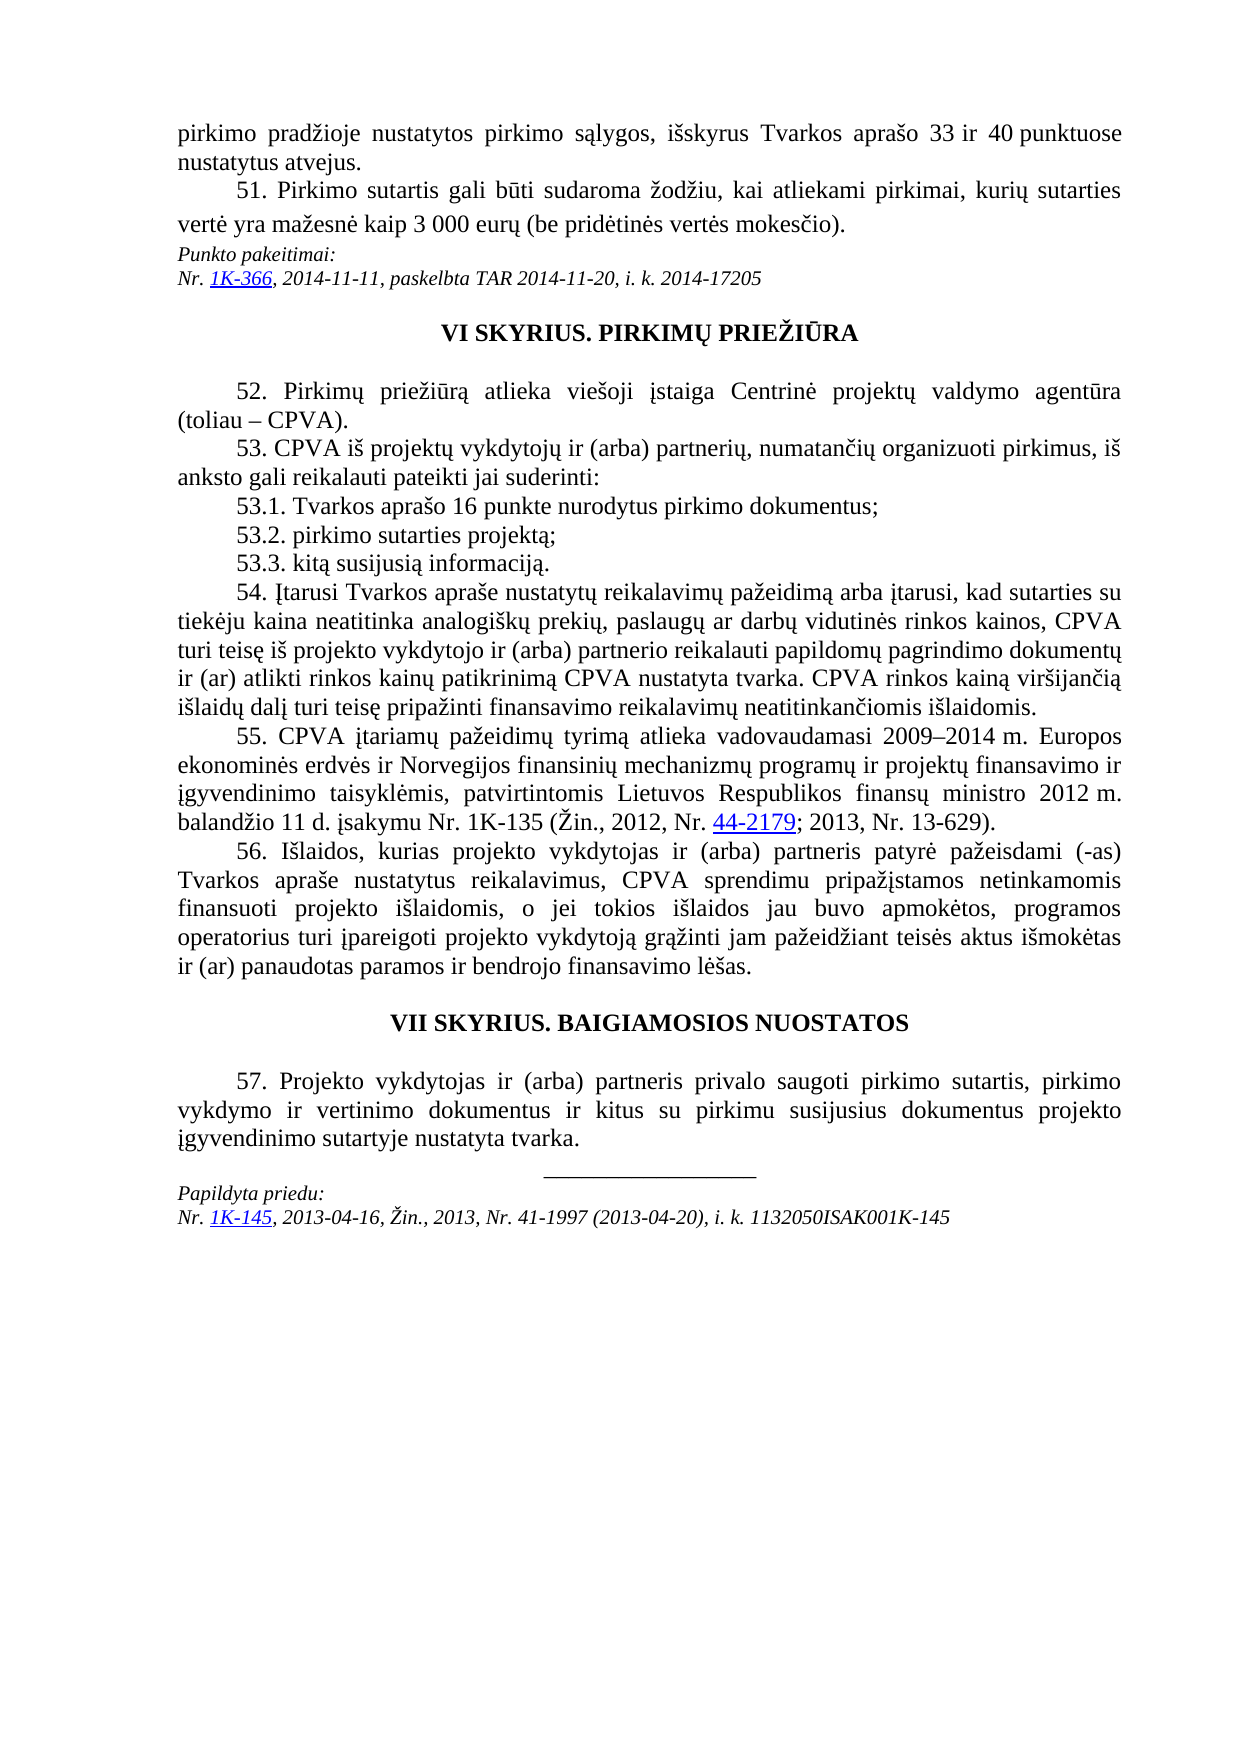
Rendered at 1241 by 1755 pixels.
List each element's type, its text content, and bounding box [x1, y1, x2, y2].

text pirkimo pradžioje nustatytos pirkimo sąlygos, išskyrus Tvarkos aprašo 33 ir 40 punktuose nustatytus atvejus. [177, 118, 1122, 176]
text 57. Projekto vykdytojas ir (arba) partneris privalo saugoti pirkimo sutartis, pirkimo vykdymo ir vertinimo dokumentus ir kitus su pirkimu susijusius dokumentus projekto įgyvendinimo sutartyje nustatyta tvarka. [177, 1066, 1122, 1152]
text 53. CPVA iš projektų vykdytojų ir (arba) partnerių, numatančių organizuoti pirkimus, iš anksto gali reikalauti pateikti jai suderinti: [177, 433, 1122, 491]
text 53.1. Tvarkos aprašo 16 punkte nurodytus pirkimo dokumentus; [177, 491, 1122, 520]
text Punkto pakeitimai: [177, 242, 1122, 266]
text Nr. 1K-145, 2013-04-16, Žin., 2013, Nr. 41-1997 (2013-04-20), i. k. 1132050ISAK001K-145 [177, 1205, 1122, 1229]
text 51. Pirkimo sutartis gali būti sudaroma žodžiu, kai atliekami pirkimai, kurių sutarties vertė yra mažesnė kaip 3 000 eurų (be pridėtinės vertės mokesčio). [177, 176, 1122, 237]
text 53.3. kitą susijusią informaciją. [177, 548, 1122, 577]
text Nr. 1K-366, 2014-11-11, paskelbta TAR 2014-11-20, i. k. 2014-17205 [177, 266, 1122, 290]
text 53.2. pirkimo sutarties projektą; [177, 520, 1122, 548]
text 56. Išlaidos, kurias projekto vykdytojas ir (arba) partneris patyrė pažeisdami (-as) Tvarkos apraše nustatytus reikalavimus, CPVA sprendimu pripažįstamos netinkamomis finansuoti projekto išlaidomis, o jei tokios išlaidos jau buvo apmokėtos, programos operatorius turi įpareigoti projekto vykdytoją grąžinti jam pažeidžiant teisės aktus išmokėtas ir (ar) panaudotas paramos ir bendrojo finansavimo lėšas. [177, 836, 1122, 980]
text VI SKYRIUS. PIRKIMŲ PRIEŽIŪRA [177, 318, 1122, 347]
text 54. Įtarusi Tvarkos apraše nustatytų reikalavimų pažeidimą arba įtarusi, kad sutarties su tiekėju kaina neatitinka analogiškų prekių, paslaugų ar darbų vidutinės rinkos kainos, CPVA turi teisę iš projekto vykdytojo ir (arba) partnerio reikalauti papildomų pagrindimo dokumentų ir (ar) atlikti rinkos kainų patikrinimą CPVA nustatyta tvarka. CPVA rinkos kainą viršijančią išlaidų dalį turi teisę pripažinti finansavimo reikalavimų neatitinkančiomis išlaidomis. [177, 577, 1122, 721]
text 52. Pirkimų priežiūrą atlieka viešoji įstaiga Centrinė projektų valdymo agentūra (toliau – CPVA). [177, 376, 1122, 433]
text VII SKYRIUS. BAIGIAMOSIOS NUOSTATOS [177, 1008, 1122, 1037]
text Papildyta priedu: [177, 1181, 1122, 1205]
text 55. CPVA įtariamų pažeidimų tyrimą atlieka vadovaudamasi 2009–2014 m. Europos ekonominės erdvės ir Norvegijos finansinių mechanizmų programų ir projektų finansavimo ir įgyvendinimo taisyklėmis, patvirtintomis Lietuvos Respublikos finansų ministro 2012 m. balandžio 11 d. įsakymu Nr. 1K-135 (Žin., 2012, Nr. 44-2179; 2013, Nr. 13-629). [177, 721, 1122, 836]
text _________________ [177, 1152, 1122, 1181]
